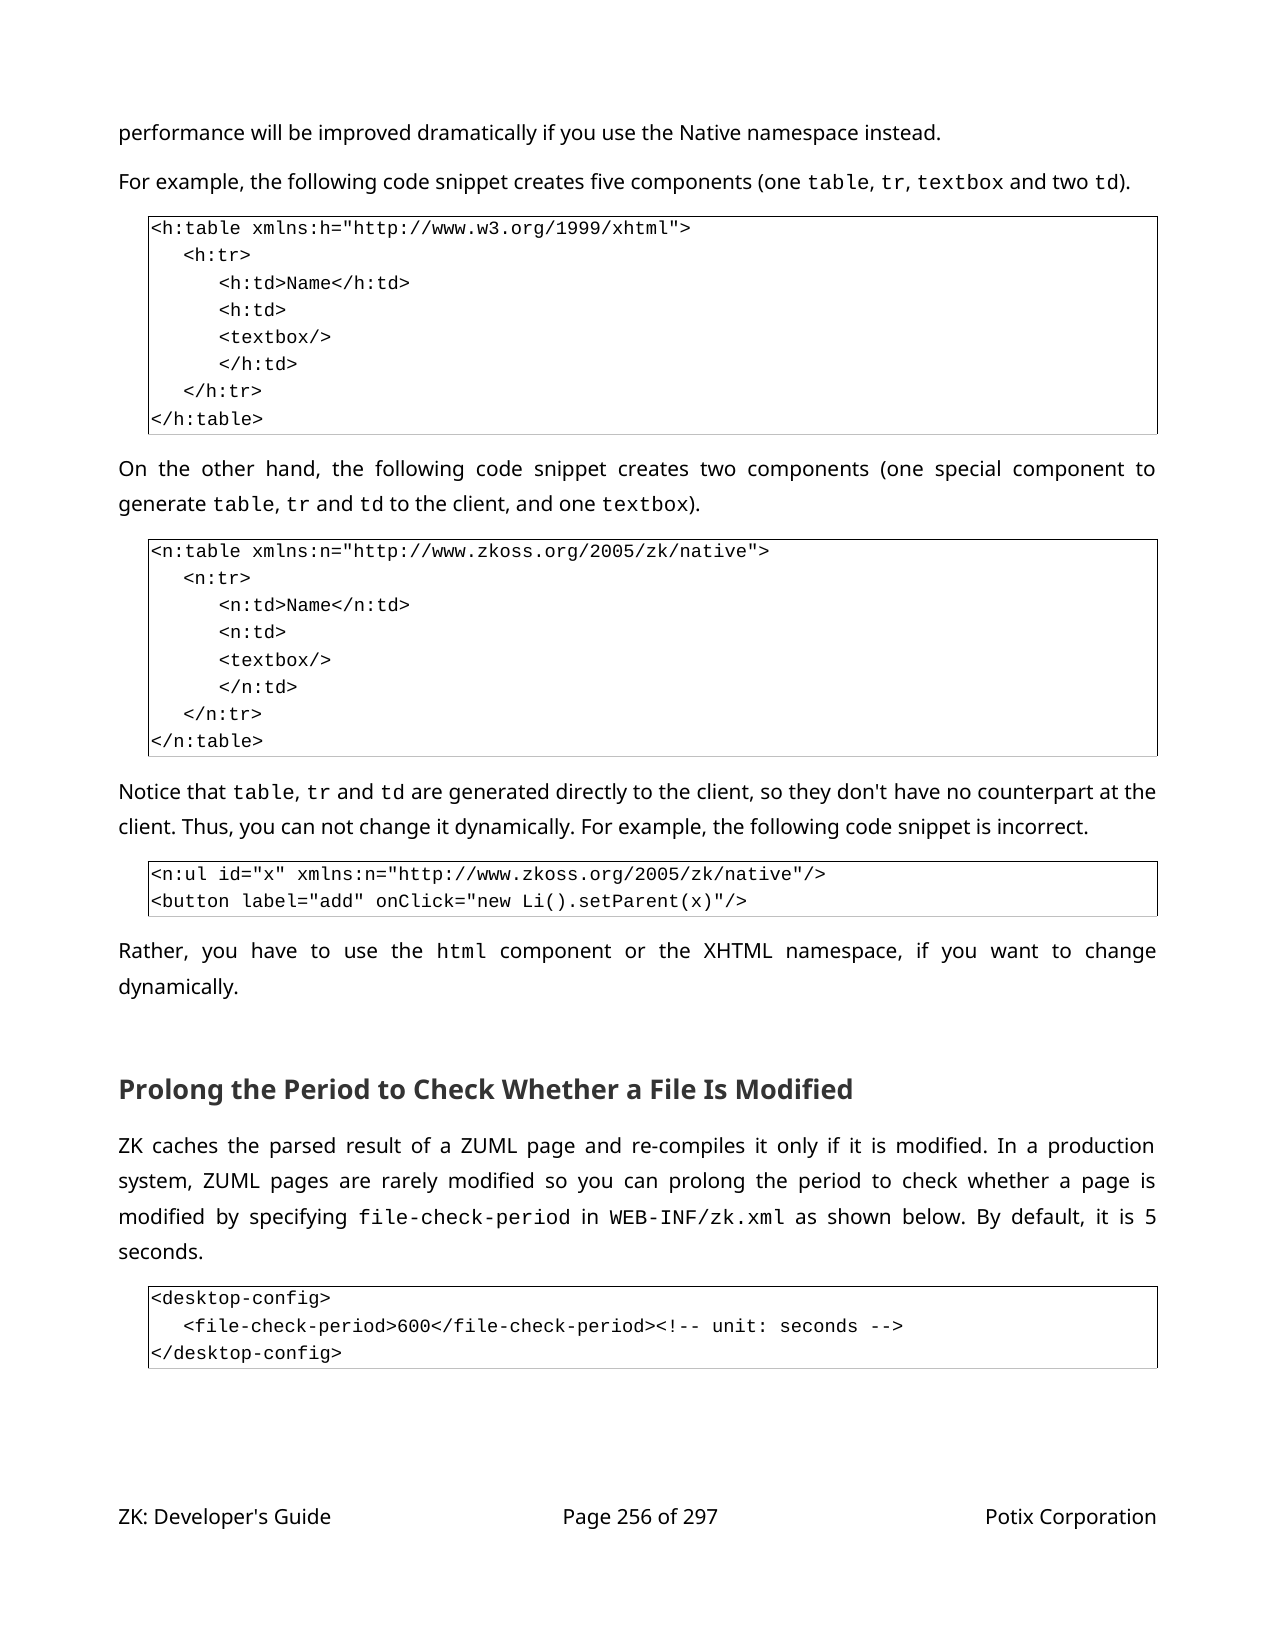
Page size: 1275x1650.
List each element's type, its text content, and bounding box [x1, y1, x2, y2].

text <n:ul id="x" xmlns:n="http://www.zkoss.org/2005/zk/native"/> [149, 862, 1157, 886]
text <n:td>Name</n:td> [149, 593, 1157, 617]
text <n:table xmlns:n="http://www.zkoss.org/2005/zk/native"> [149, 540, 1157, 563]
text </h:table> [149, 406, 1157, 434]
text <textbox/> [149, 325, 1157, 349]
text <button label="add" onClick="new Li().setParent(x)"/> [149, 888, 1157, 916]
text <file-check-period>600</file-check-period><!-- unit: seconds --> [149, 1313, 1157, 1338]
text For example, the following code snippet creates five components (one table, tr, textbox and two td). [118, 167, 1157, 196]
subtitle Prolong the Period to Check Whether a File Is Modified [118, 1071, 1157, 1108]
text </h:td> [149, 352, 1157, 376]
text performance will be improved dramatically if you use the Native namespace instead. [118, 118, 1157, 146]
text <h:tr> [149, 243, 1157, 268]
text </n:td> [149, 675, 1157, 699]
text Notice that table, tr and td are generated directly to the client, so they don't have no counterpart at the client. Thus, you can not change it dynamically. For example, the following code snippet is incorrect. [118, 777, 1157, 841]
text <textbox/> [149, 647, 1157, 672]
text </desktop-config> [149, 1341, 1157, 1368]
text Rather, you have to use the html component or the XHTML namespace, if you want to change dynamically. [118, 936, 1157, 1000]
text </h:tr> [149, 379, 1157, 403]
text <h:td> [149, 298, 1157, 322]
text </n:tr> [149, 702, 1157, 726]
text <h:td>Name</h:td> [149, 271, 1157, 295]
text <n:td> [149, 620, 1157, 644]
text <h:table xmlns:h="http://www.w3.org/1999/xhtml"> [149, 217, 1157, 240]
text </n:table> [149, 729, 1157, 756]
text <n:tr> [149, 566, 1157, 590]
text ZK caches the parsed result of a ZUML page and re-compiles it only if it is modified. In a production system, ZUML pages are rarely modified so you can prolong the period to check whether a page is modified by specifying file-check-period in WEB-INF/zk.xml as shown below. By default, it is 5 seconds. [118, 1131, 1157, 1266]
text <desktop-config> [149, 1287, 1157, 1311]
text On the other hand, the following code snippet creates two components (one special component to generate table, tr and td to the client, and one textbox). [118, 454, 1157, 518]
